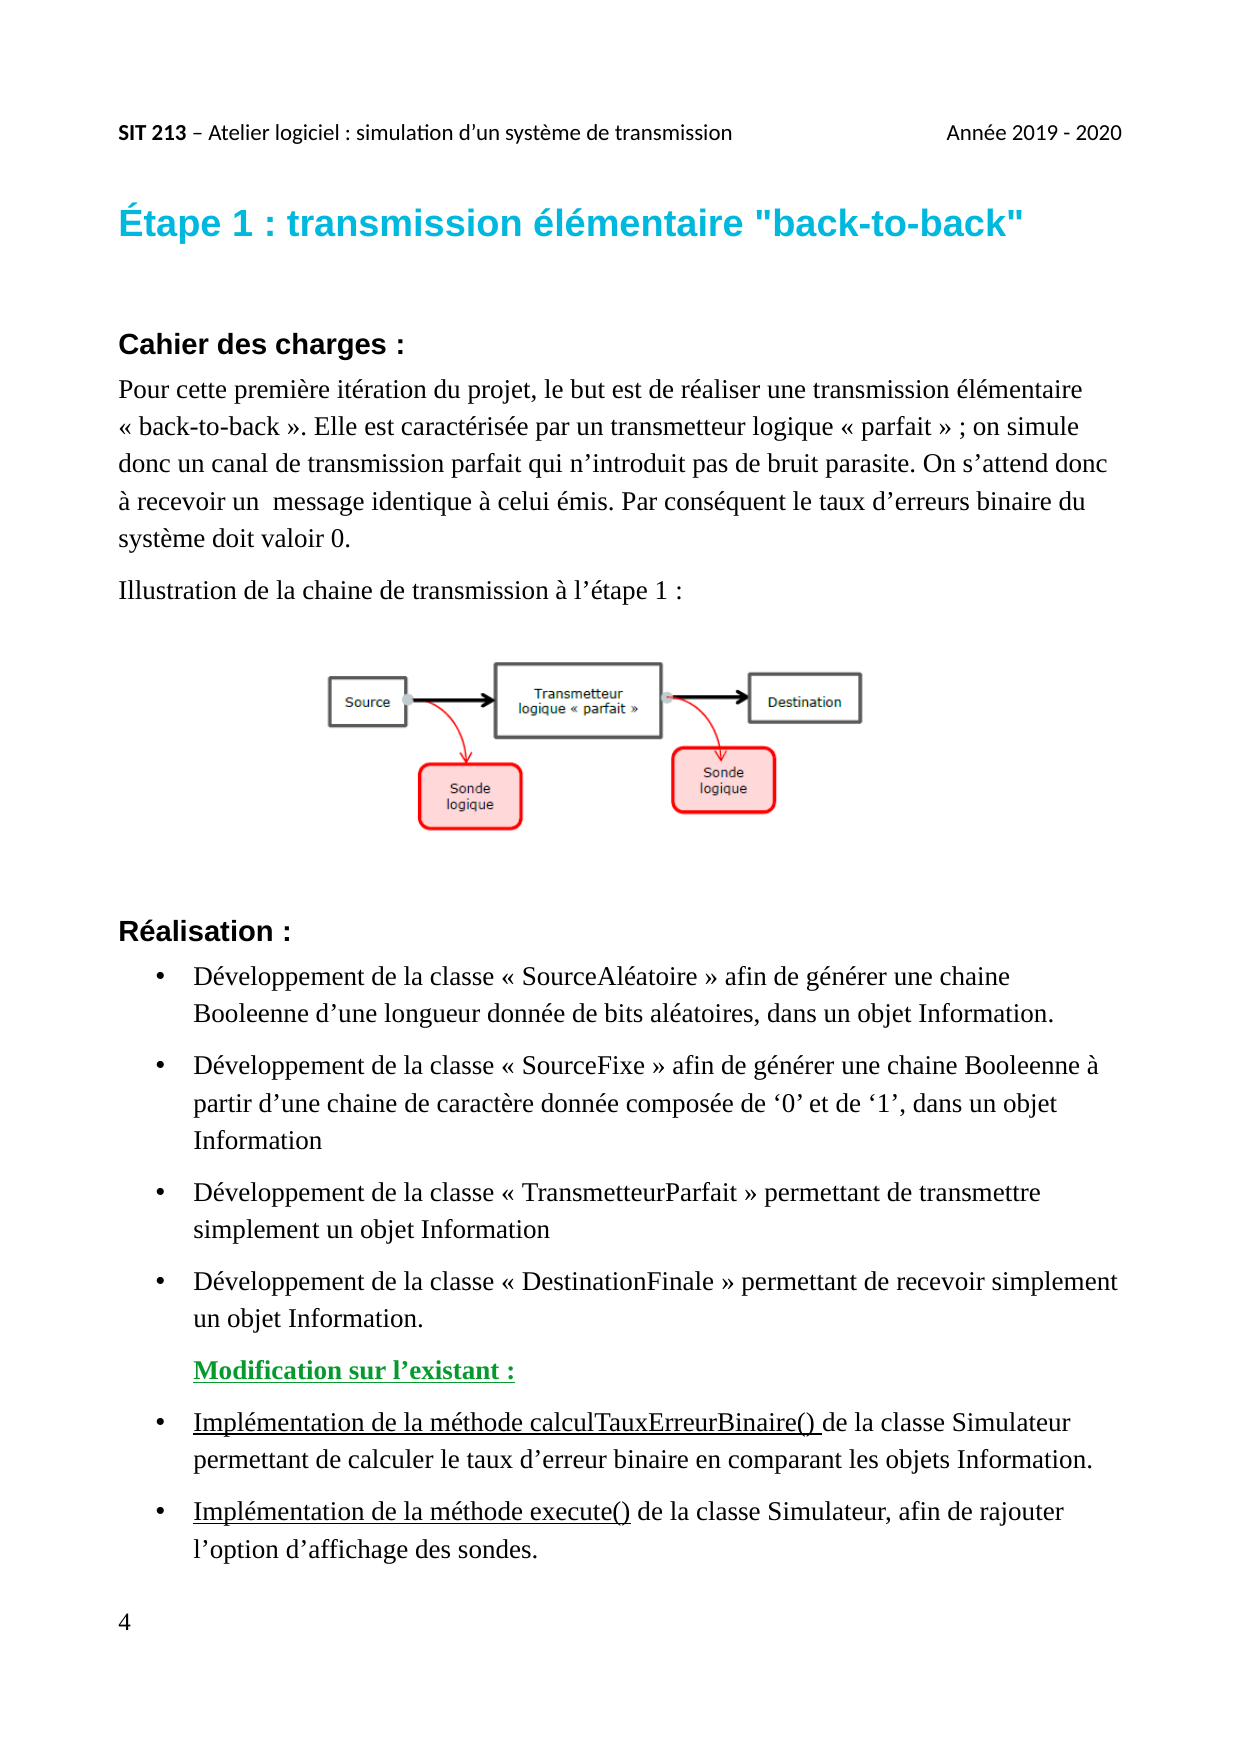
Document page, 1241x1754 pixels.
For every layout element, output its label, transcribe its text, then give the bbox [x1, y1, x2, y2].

list Développement de la classe « SourceFixe » afin de générer une chaine Booleenne à partir d’une chaine de caractère donnée composée de ‘0’ et de ‘1’, dans un objet Information [156, 1049, 1122, 1155]
list Développement de la classe « DestinationFinale » permettant de recevoir simplement un objet Information. [156, 1265, 1122, 1334]
text Illustration de la chaine de transmission à l’étape 1 : [118, 574, 1122, 605]
list Modification sur l’existant : [156, 1354, 1122, 1386]
list Implémentation de la méthode execute() de la classe Simulateur, afin de rajouter l’option d’affichage des sondes. [156, 1496, 1122, 1564]
subtitle Cahier des charges : [118, 327, 1122, 360]
picture [267, 625, 973, 848]
list Implémentation de la méthode calculTauxErreurBinaire() de la classe Simulateur permettant de calculer le taux d’erreur binaire en comparant les objets Information. [156, 1406, 1122, 1475]
text Pour cette première itération du projet, le but est de réaliser une transmission élémentaire « back-to-back ». Elle est caractérisée par un transmetteur logique « parfait » ; on simule donc un canal de transmission parfait qui n’introduit pas de bruit parasite. On s’attend donc à recevoir un message identique à celui émis. Par conséquent le taux d’erreurs binaire du système doit valoir 0. [118, 373, 1122, 553]
subtitle Réalisation : [118, 914, 1122, 947]
subtitle Étape 1 : transmission élémentaire "back-to-back" [118, 201, 1122, 244]
list Développement de la classe « TransmetteurParfait » permettant de transmettre simplement un objet Information [156, 1176, 1122, 1244]
list Développement de la classe « SourceAléatoire » afin de générer une chaine Booleenne d’une longueur donnée de bits aléatoires, dans un objet Information. [156, 960, 1122, 1028]
